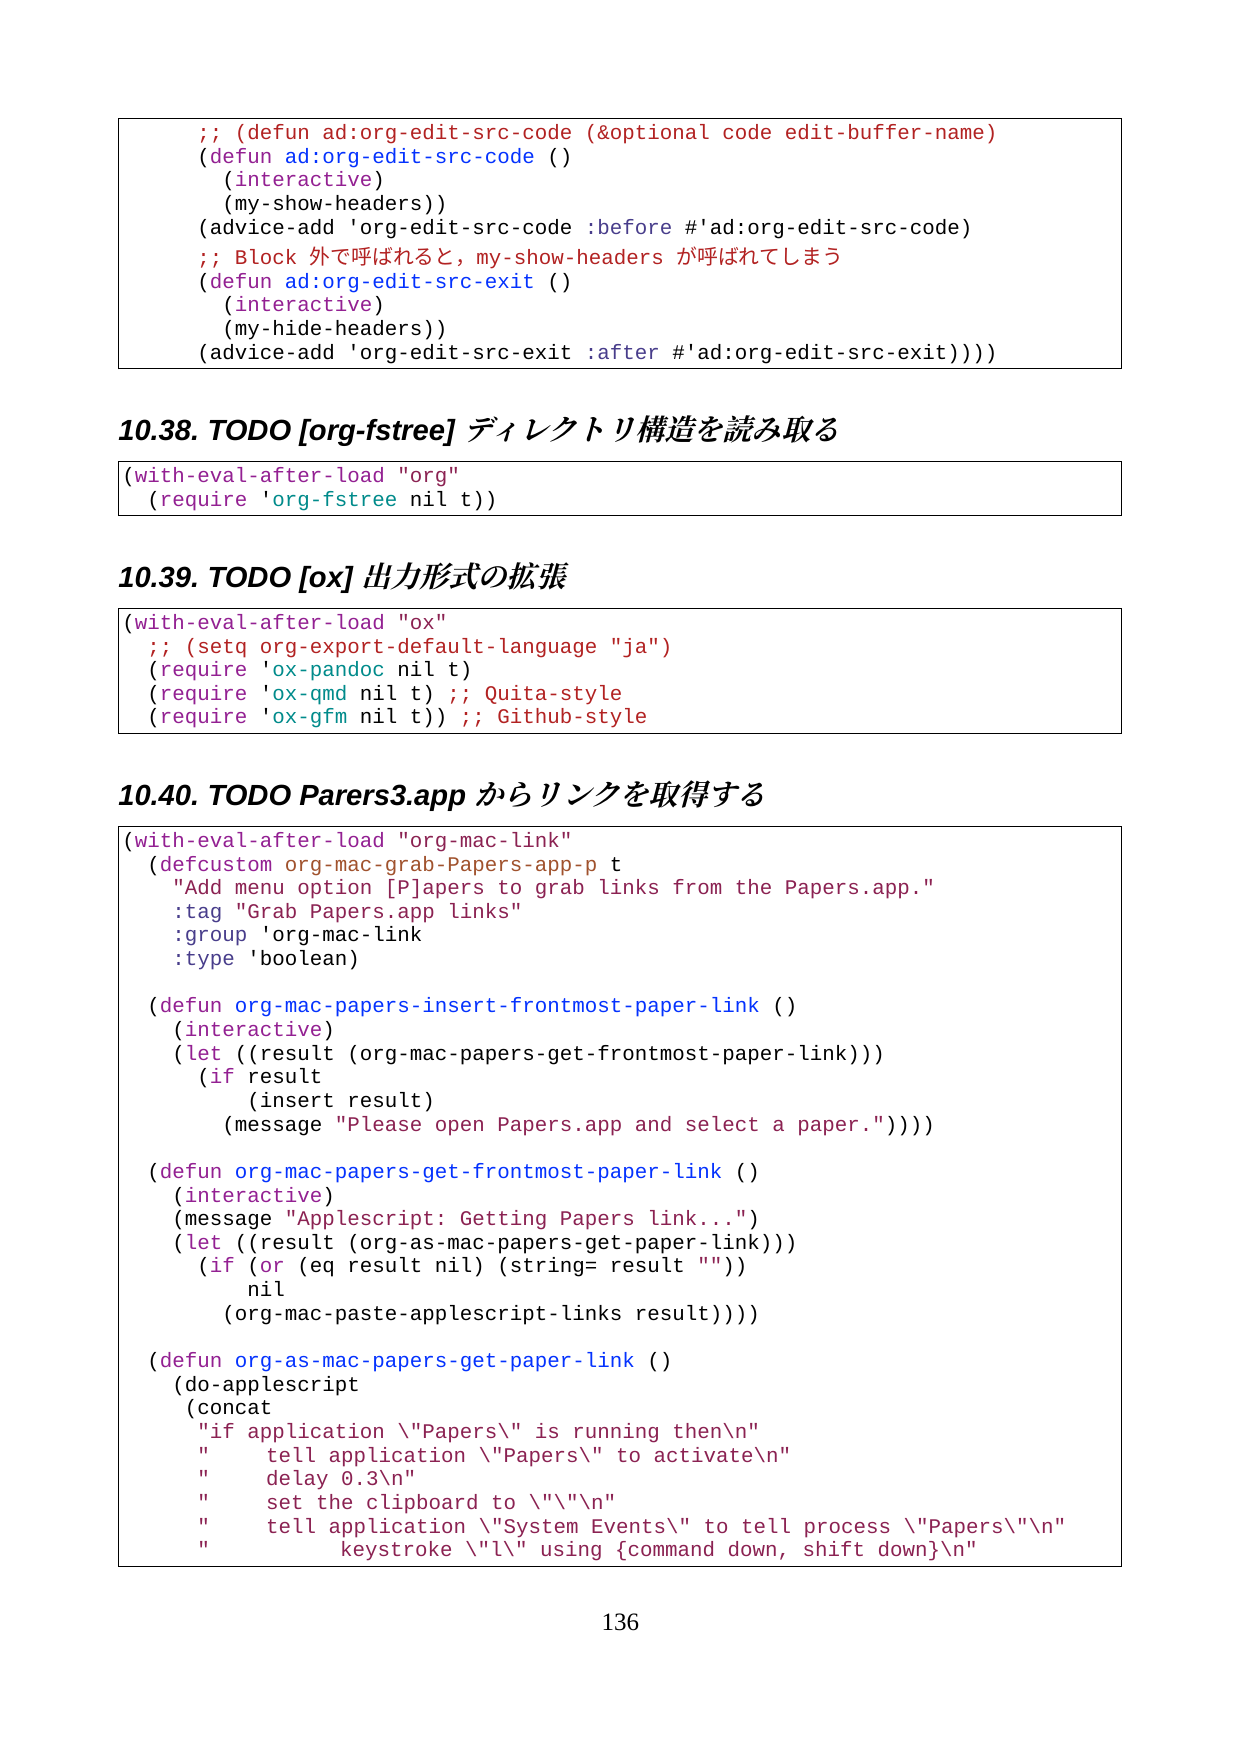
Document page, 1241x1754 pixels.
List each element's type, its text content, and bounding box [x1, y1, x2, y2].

text (let ((result (org-mac-papers-get-frontmost-paper-link))) [119, 1039, 1121, 1062]
text (insert result) [119, 1086, 1121, 1110]
text ;; (setq org-export-default-language "ja") [119, 632, 1121, 655]
text (do-applescript [119, 1370, 1121, 1393]
text (require 'ox-qmd nil t) ;; Quita-style [119, 679, 1121, 703]
text (message "Applescript: Getting Papers link...") [119, 1204, 1121, 1228]
text (defun org-as-mac-papers-get-paper-link () [119, 1346, 1121, 1370]
text (let ((result (org-as-mac-papers-get-paper-link))) [119, 1228, 1121, 1252]
text (require 'ox-pandoc nil t) [119, 655, 1121, 679]
text (advice-add 'org-edit-src-exit :after #'ad:org-edit-src-exit)))) [119, 338, 1121, 368]
text (require 'ox-gfm nil t)) ;; Github-style [119, 703, 1121, 733]
text :tag "Grab Papers.app links" [119, 897, 1121, 921]
text (concat [119, 1393, 1121, 1417]
subtitle TODO Parers3.app からリンクを取得する [118, 772, 1122, 813]
text (interactive) [119, 290, 1121, 314]
text (advice-add 'org-edit-src-code :before #'ad:org-edit-src-code) [119, 213, 1121, 236]
text "if application \"Papers\" is running then\n" [119, 1417, 1121, 1441]
text (defun org-mac-papers-get-frontmost-paper-link () [119, 1157, 1121, 1181]
text :group 'org-mac-link [119, 921, 1121, 944]
subtitle TODO [org-fstree] ディレクトリ構造を読み取る [118, 407, 1122, 448]
text (defun ad:org-edit-src-exit () [119, 267, 1121, 290]
text (defcustom org-mac-grab-Papers-app-p t [119, 849, 1121, 873]
text (defun org-mac-papers-insert-frontmost-paper-link () [119, 991, 1121, 1015]
text (with-eval-after-load "ox" [119, 609, 1121, 632]
text (with-eval-after-load "org-mac-link" [119, 827, 1121, 849]
text (with-eval-after-load "org" [119, 462, 1121, 485]
text (message "Please open Papers.app and select a paper.")))) [119, 1110, 1121, 1133]
text " delay 0.3\n" [119, 1464, 1121, 1488]
text " keystroke \"l\" using {command down, shift down}\n" [119, 1535, 1121, 1566]
text "Add menu option [P]apers to grab links from the Papers.app." [119, 873, 1121, 897]
text (require 'org-fstree nil t)) [119, 485, 1121, 515]
text (defun ad:org-edit-src-code () [119, 142, 1121, 165]
text " tell application \"System Events\" to tell process \"Papers\"\n" [119, 1512, 1121, 1535]
text (my-hide-headers)) [119, 314, 1121, 338]
text (if (or (eq result nil) (string= result "")) [119, 1252, 1121, 1275]
text (interactive) [119, 1015, 1121, 1039]
text (interactive) [119, 1181, 1121, 1204]
text (org-mac-paste-applescript-links result)))) [119, 1299, 1121, 1322]
text (my-show-headers)) [119, 189, 1121, 213]
text :type 'boolean) [119, 944, 1121, 968]
text " set the clipboard to \"\"\n" [119, 1488, 1121, 1512]
text ;; (defun ad:org-edit-src-code (&optional code edit-buffer-name) [119, 119, 1121, 142]
text nil [119, 1275, 1121, 1299]
subtitle TODO [ox] 出力形式の拡張 [118, 554, 1122, 596]
text (if result [119, 1062, 1121, 1086]
text " tell application \"Papers\" to activate\n" [119, 1441, 1121, 1464]
text (interactive) [119, 165, 1121, 189]
text ;; Block 外で呼ばれると，my-show-headers が呼ばれてしまう [119, 236, 1121, 267]
